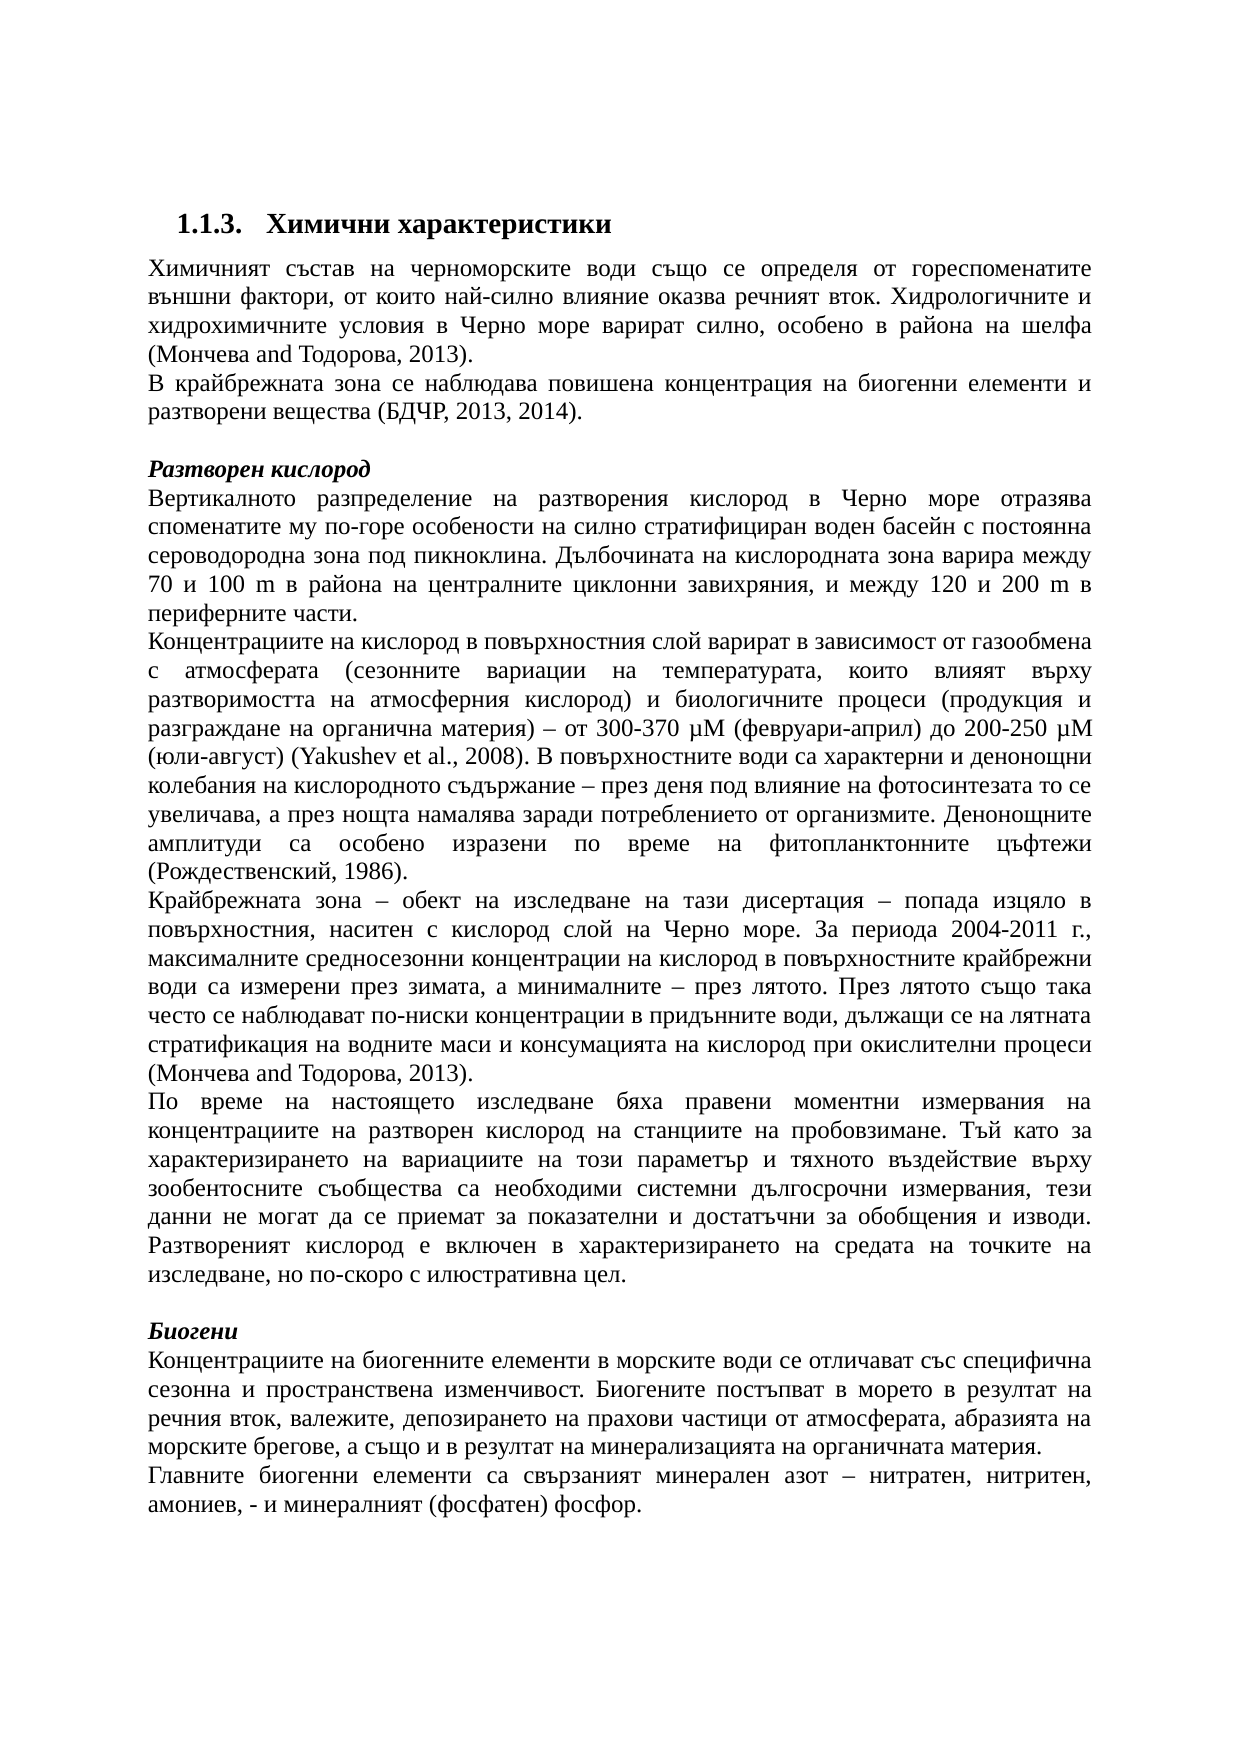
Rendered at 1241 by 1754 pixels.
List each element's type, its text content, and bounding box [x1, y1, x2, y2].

text Вертикалното разпределение на разтворения кислород в Черно море отразява споменатите му по-горе особености на силно стратифициран воден басейн с постоянна сероводородна зона под пикноклина. Дълбочината на кислородната зона варира между 70 и 100 m в района на централните циклонни завихряния, и между 120 и 200 m в периферните части. [148, 483, 1093, 626]
text Концентрациите на биогенните елементи в морските води се отличават със специфична сезонна и пространствена изменчивост. Биогените постъпват в морето в резултат на речния вток, валежите, депозирането на прахови частици от атмосферата, абразията на морските брегове, а също и в резултат на минерализацията на органичната материя. [148, 1345, 1093, 1460]
text Биогени [148, 1316, 1093, 1345]
text Разтворен кислород [148, 454, 1093, 483]
text По време на настоящето изследване бяха правени моментни измервания на концентрациите на разтворен кислород на станциите на пробовзимане. Тъй като за характеризирането на вариациите на този параметър и тяхното въздействие върху зообентосните съобщества са необходими системни дългосрочни измервания, тези данни не могат да се приемат за показателни и достатъчни за обобщения и изводи. Разтвореният кислород е включен в характеризирането на средата на точките на изследване, но по-скоро с илюстративна цел. [148, 1086, 1093, 1288]
text В крайбрежната зона се наблюдава повишена концентрация на биогенни елементи и разтворени вещества (БДЧР, 2013, 2014). [148, 368, 1093, 425]
subtitle Химични характеристики [242, 207, 1093, 240]
text Химичният състав на черноморските води също се определя от гореспоменатите външни фактори, от които най-силно влияние оказва речният вток. Хидрологичните и хидрохимичните условия в Черно море варират силно, особено в района на шелфа (Мончева and Тодорова, 2013). [148, 253, 1093, 368]
text Крайбрежната зона – обект на изследване на тази дисертация – попада изцяло в повърхностния, наситен с кислород слой на Черно море. За периода 2004-2011 г., максималните средносезонни концентрации на кислород в повърхностните крайбрежни води са измерени през зимата, а минималните – през лятото. През лятото също така често се наблюдават по-ниски концентрации в придънните води, дължащи се на лятната стратификация на водните маси и консумацията на кислород при окислителни процеси (Мончева and Тодорова, 2013). [148, 885, 1093, 1086]
text Концентрациите на кислород в повърхностния слой варират в зависимост от газообмена с атмосферата (сезонните вариации на температурата, които влияят върху разтворимостта на атмосферния кислород) и биологичните процеси (продукция и разграждане на органична материя) – от 300-370 µM (февруари-април) до 200-250 µM (юли-август) (Yakushev et al., 2008). В повърхностните води са характерни и денонощни колебания на кислородното съдържание – през деня под влияние на фотосинтезата то се увеличава, а през нощта намалява заради потреблението от организмите. Денонощните амплитуди са особено изразени по време на фитопланктонните цъфтежи (Рождественский, 1986). [148, 626, 1093, 885]
text Главните биогенни елементи са свързаният минерален азот – нитратен, нитритен, амониев, - и минералният (фосфатен) фосфор. [148, 1460, 1093, 1518]
